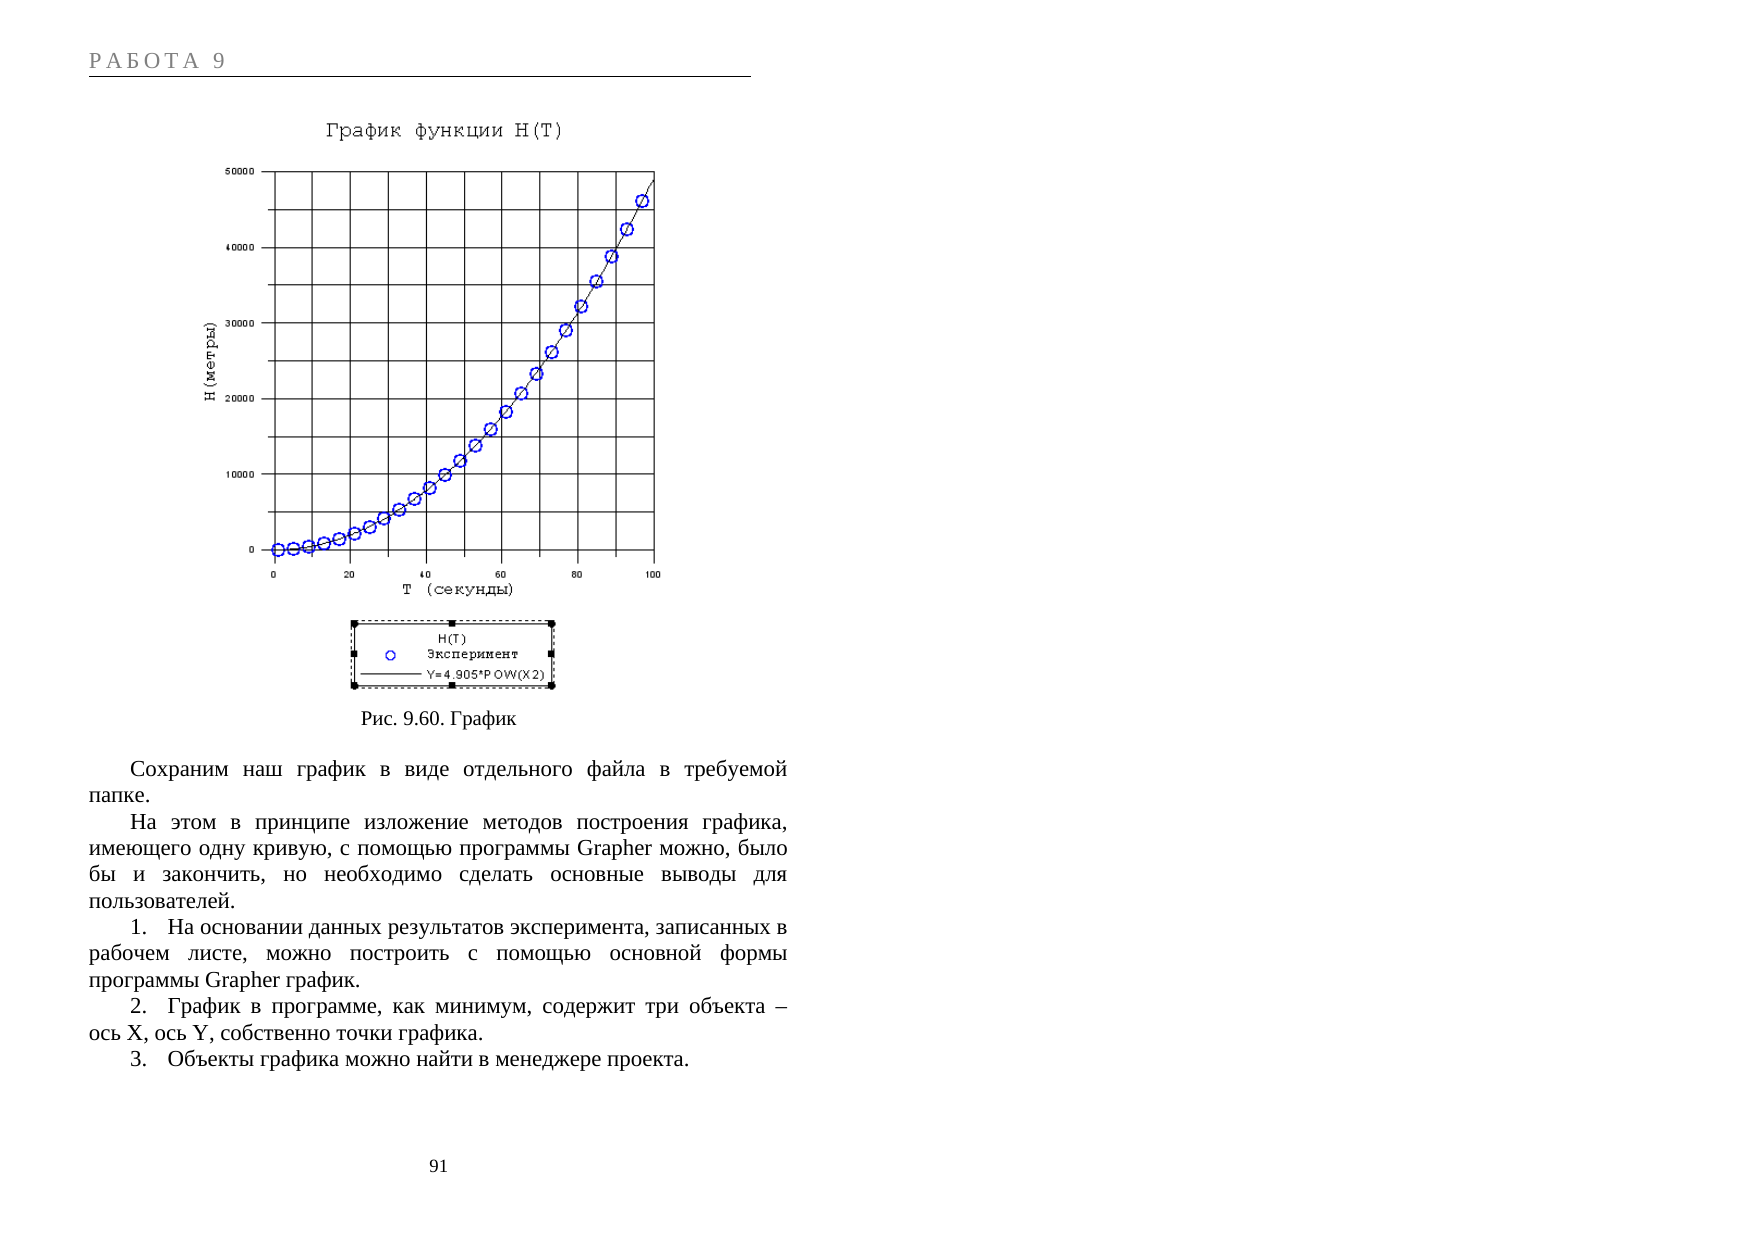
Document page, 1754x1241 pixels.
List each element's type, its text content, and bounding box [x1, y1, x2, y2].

list Объекты графика можно найти в менеджере проекта. [89, 1045, 788, 1071]
list График в программе, как минимум, содержит три объекта – ось Х, ось Y, собственно точки графика. [89, 992, 788, 1045]
text Рис. 9.60. График [89, 706, 788, 730]
list На основании данных результатов эксперимента, записанных в рабочем листе, можно построить с помощью основной формы программы Grapher график. [89, 913, 788, 992]
text Сохраним наш график в виде отдельного файла в требуемой папке. [89, 755, 788, 808]
picture [195, 106, 682, 706]
text На этом в принципе изложение методов построения графика, имеющего одну кривую, с помощью программы Grapher можно, было бы и закончить, но необходимо сделать основные выводы для пользователей. [89, 808, 788, 913]
